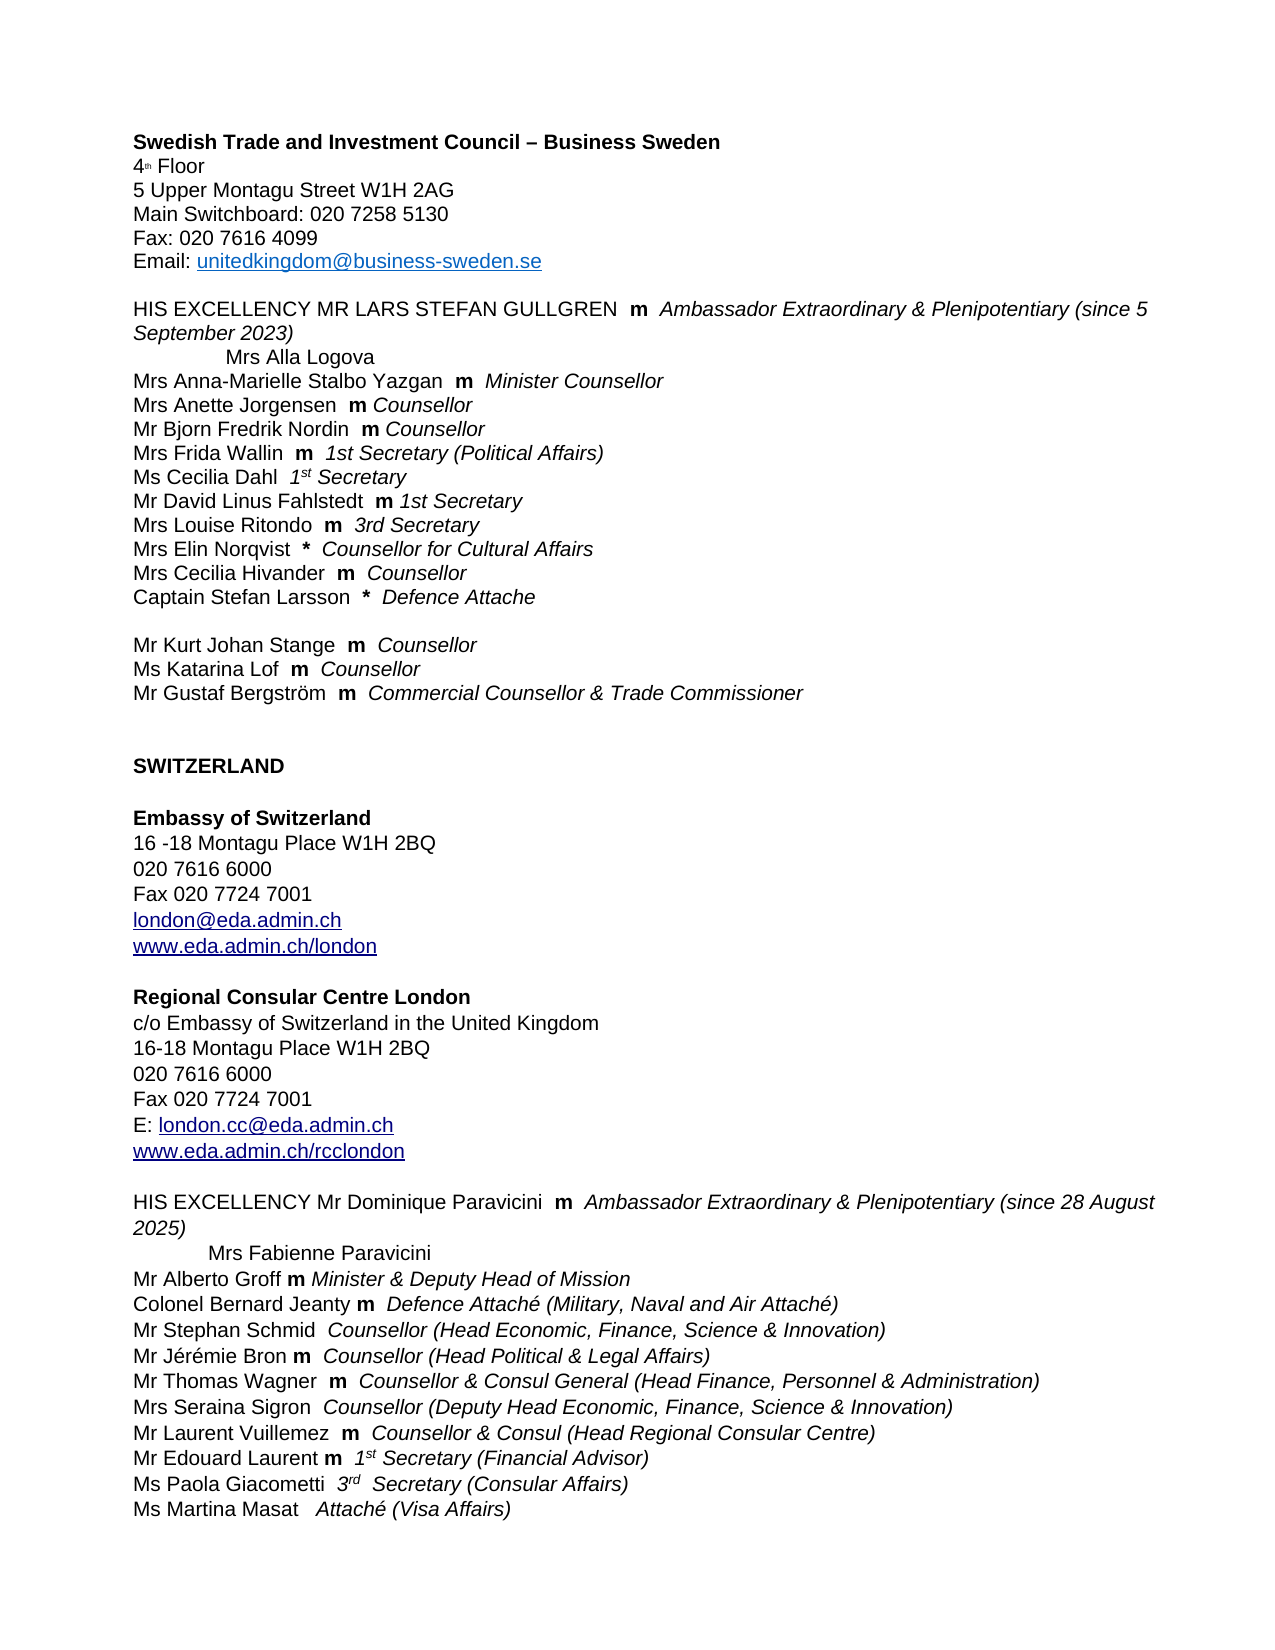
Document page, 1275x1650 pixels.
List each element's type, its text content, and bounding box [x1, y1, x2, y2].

text E: london.cc@eda.admin.ch [133, 1113, 1181, 1137]
text Ms Martina Masat Attaché (Visa Affairs) [133, 1497, 1181, 1521]
text www.eda.admin.ch/london [133, 933, 1181, 957]
text HIS EXCELLENCY MR LARS STEFAN GULLGREN m Ambassador Extraordinary & Plenipotentiary (since 5 September 2023) [133, 297, 1181, 345]
text Mr Bjorn Fredrik Nordin m Counsellor [133, 417, 1181, 441]
text Swedish Trade and Investment Council – Business Sweden [133, 129, 1181, 153]
text Mr Thomas Wagner m Counsellor & Consul General (Head Finance, Personnel & Administration) [133, 1369, 1181, 1393]
text c/o Embassy of Switzerland in the United Kingdom [133, 1010, 1181, 1034]
text Mrs Cecilia Hivander m Counsellor [133, 561, 1181, 585]
text Mr Laurent Vuillemez m Counsellor & Consul (Head Regional Consular Centre) [133, 1420, 1181, 1444]
text Mr David Linus Fahlstedt m 1st Secretary [133, 489, 1181, 513]
text Embassy of Switzerland [133, 805, 1181, 829]
text Mrs Anette Jorgensen m Counsellor [133, 393, 1181, 417]
text Mrs Louise Ritondo m 3rd Secretary [133, 513, 1181, 537]
text Email: unitedkingdom@business-sweden.se [133, 249, 1181, 273]
text 16-18 Montagu Place W1H 2BQ [133, 1036, 1181, 1060]
text 5 Upper Montagu Street W1H 2AG [133, 177, 1181, 201]
text Mrs Alla Logova [133, 345, 1181, 369]
text 020 7616 6000 [133, 1062, 1181, 1086]
text Colonel Bernard Jeanty m Defence Attaché (Military, Naval and Air Attaché) [133, 1292, 1181, 1316]
text Mr Alberto Groff m Minister & Deputy Head of Mission [133, 1267, 1181, 1291]
text Mrs Elin Norqvist * Counsellor for Cultural Affairs [133, 537, 1181, 561]
text Fax 020 7724 7001 [133, 882, 1181, 906]
text Mr Edouard Laurent m 1st Secretary (Financial Advisor) [133, 1446, 1181, 1470]
text Ms Paola Giacometti 3rd Secretary (Consular Affairs) [133, 1472, 1181, 1496]
text Mr Kurt Johan Stange m Counsellor [133, 633, 1181, 657]
text Mrs Anna-Marielle Stalbo Yazgan m Minister Counsellor [133, 369, 1181, 393]
text Regional Consular Centre London [133, 985, 1181, 1009]
text Mrs Frida Wallin m 1st Secretary (Political Affairs) [133, 441, 1181, 465]
text Mr Gustaf Bergström m Commercial Counsellor & Trade Commissioner [133, 681, 1181, 704]
text Ms Katarina Lof m Counsellor [133, 657, 1181, 681]
text london@eda.admin.ch [133, 908, 1181, 932]
text Mrs Seraina Sigron Counsellor (Deputy Head Economic, Finance, Science & Innovation) [133, 1395, 1181, 1419]
text 020 7616 6000 [133, 857, 1181, 881]
text www.eda.admin.ch/rcclondon [133, 1138, 1181, 1162]
text Mr Jérémie Bron m Counsellor (Head Political & Legal Affairs) [133, 1343, 1181, 1367]
text Mrs Fabienne Paravicini [133, 1241, 1181, 1265]
text Mr Stephan Schmid Counsellor (Head Economic, Finance, Science & Innovation) [133, 1318, 1181, 1342]
text Ms Cecilia Dahl 1st Secretary [133, 465, 1181, 489]
text Fax 020 7724 7001 [133, 1087, 1181, 1111]
text Main Switchboard: 020 7258 5130 [133, 201, 1181, 225]
text HIS EXCELLENCY Mr Dominique Paravicini m Ambassador Extraordinary & Plenipotentiary (since 28 August 2025) [133, 1190, 1181, 1239]
text Fax: 020 7616 4099 [133, 225, 1181, 249]
text Captain Stefan Larsson * Defence Attache [133, 585, 1181, 609]
text SWITZERLAND [133, 754, 1181, 778]
text 16 -18 Montagu Place W1H 2BQ [133, 831, 1181, 855]
text 4th Floor [133, 153, 1181, 177]
